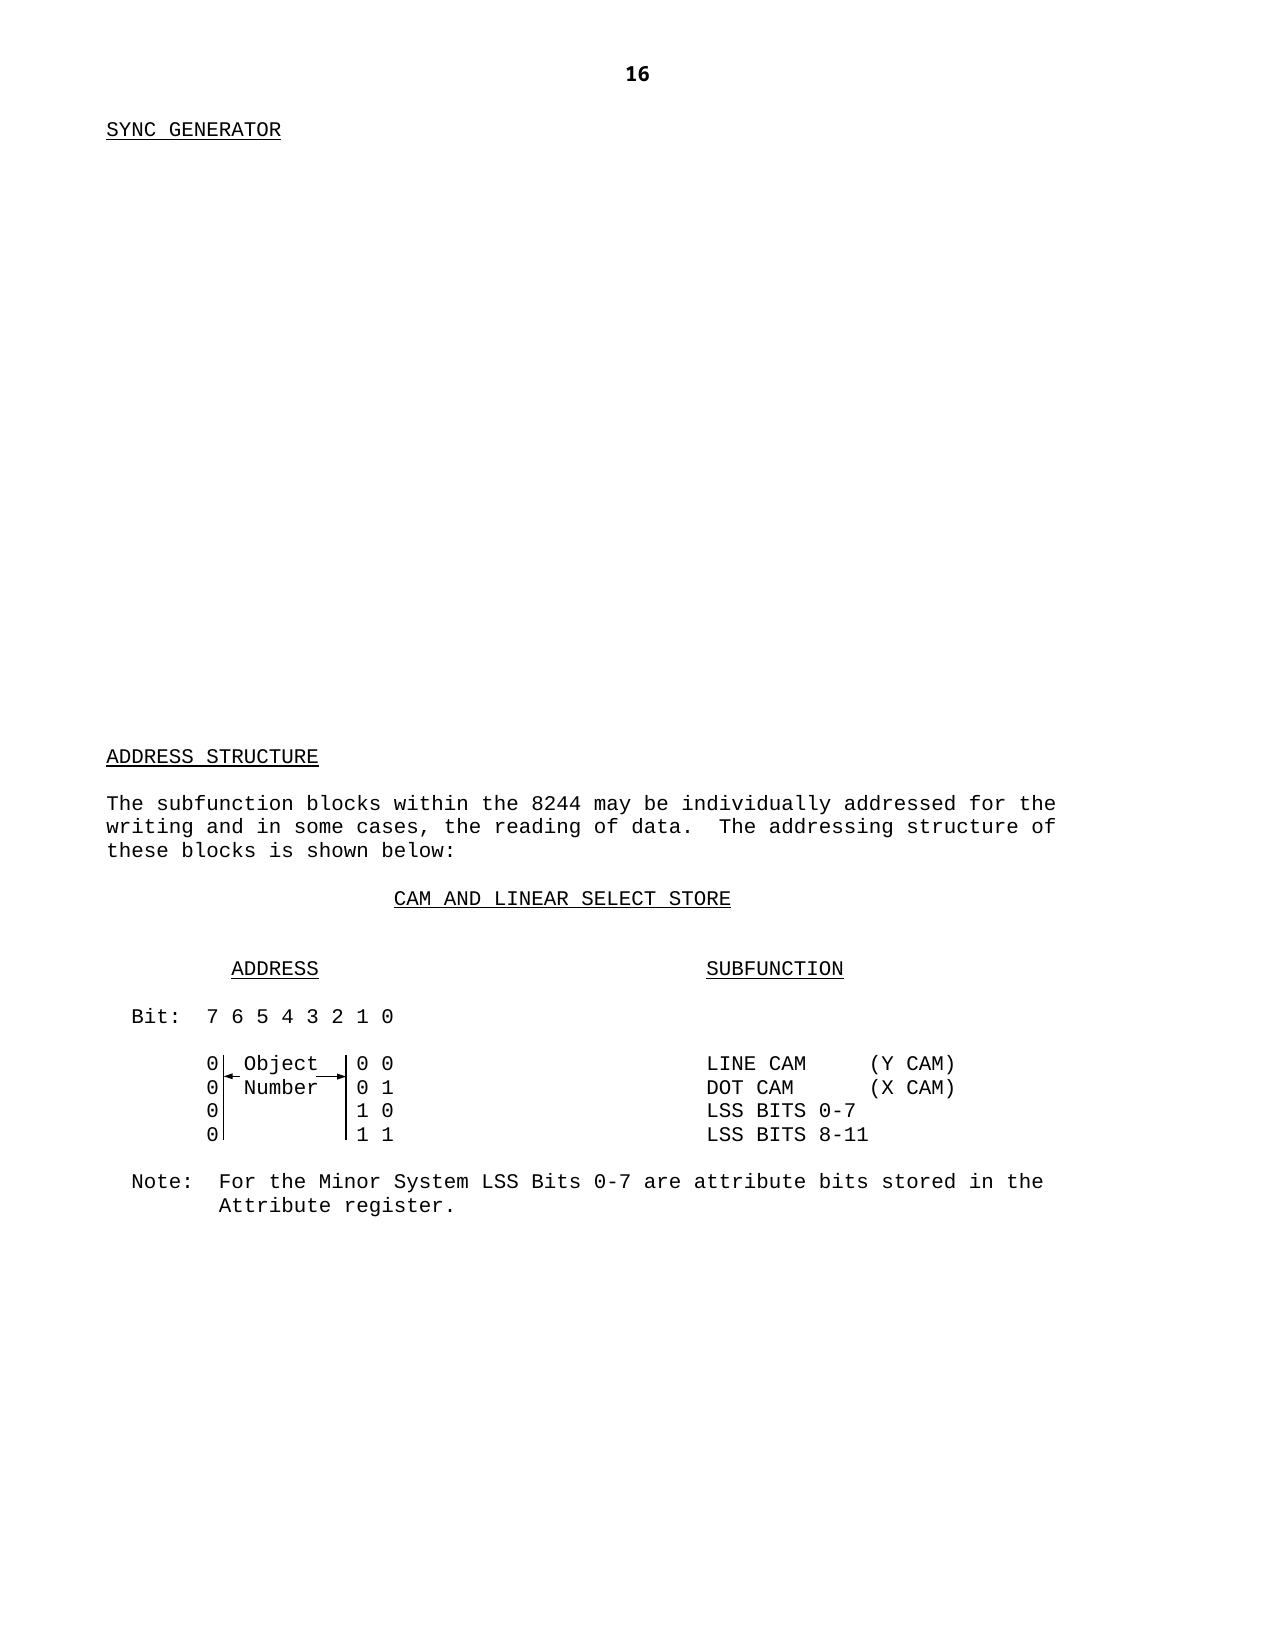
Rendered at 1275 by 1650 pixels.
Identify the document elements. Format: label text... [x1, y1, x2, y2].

text 1 0 LSS BITS 0-7 [347, 1099, 1169, 1122]
text 0 [106, 1075, 223, 1099]
text CAM AND LINEAR SELECT STORE [106, 886, 1169, 910]
text 0 Object 0 0 LINE CAM (Y CAM) [106, 1052, 1169, 1075]
text The subfunction blocks within the 8244 may be individually addressed for the [106, 791, 1169, 815]
text these blocks is shown below: [106, 839, 1169, 862]
text 0 1 DOT CAM (X CAM) [347, 1075, 1169, 1099]
text Number [224, 1075, 345, 1099]
text [224, 1099, 345, 1122]
text SYNC GENERATOR [106, 118, 1169, 142]
text ADDRESS STRUCTURE [106, 744, 1169, 768]
text Attribute register. [106, 1193, 1169, 1217]
text Bit: 7 6 5 4 3 2 1 0 [106, 1004, 1169, 1028]
text ADDRESS SUBFUNCTION [106, 957, 1169, 981]
text 0 [106, 1099, 223, 1122]
text 0 1 1 LSS BITS 8-11 [106, 1122, 1169, 1146]
text writing and in some cases, the reading of data. The addressing structure of [106, 815, 1169, 839]
text Note: For the Minor System LSS Bits 0-7 are attribute bits stored in the [106, 1170, 1169, 1193]
